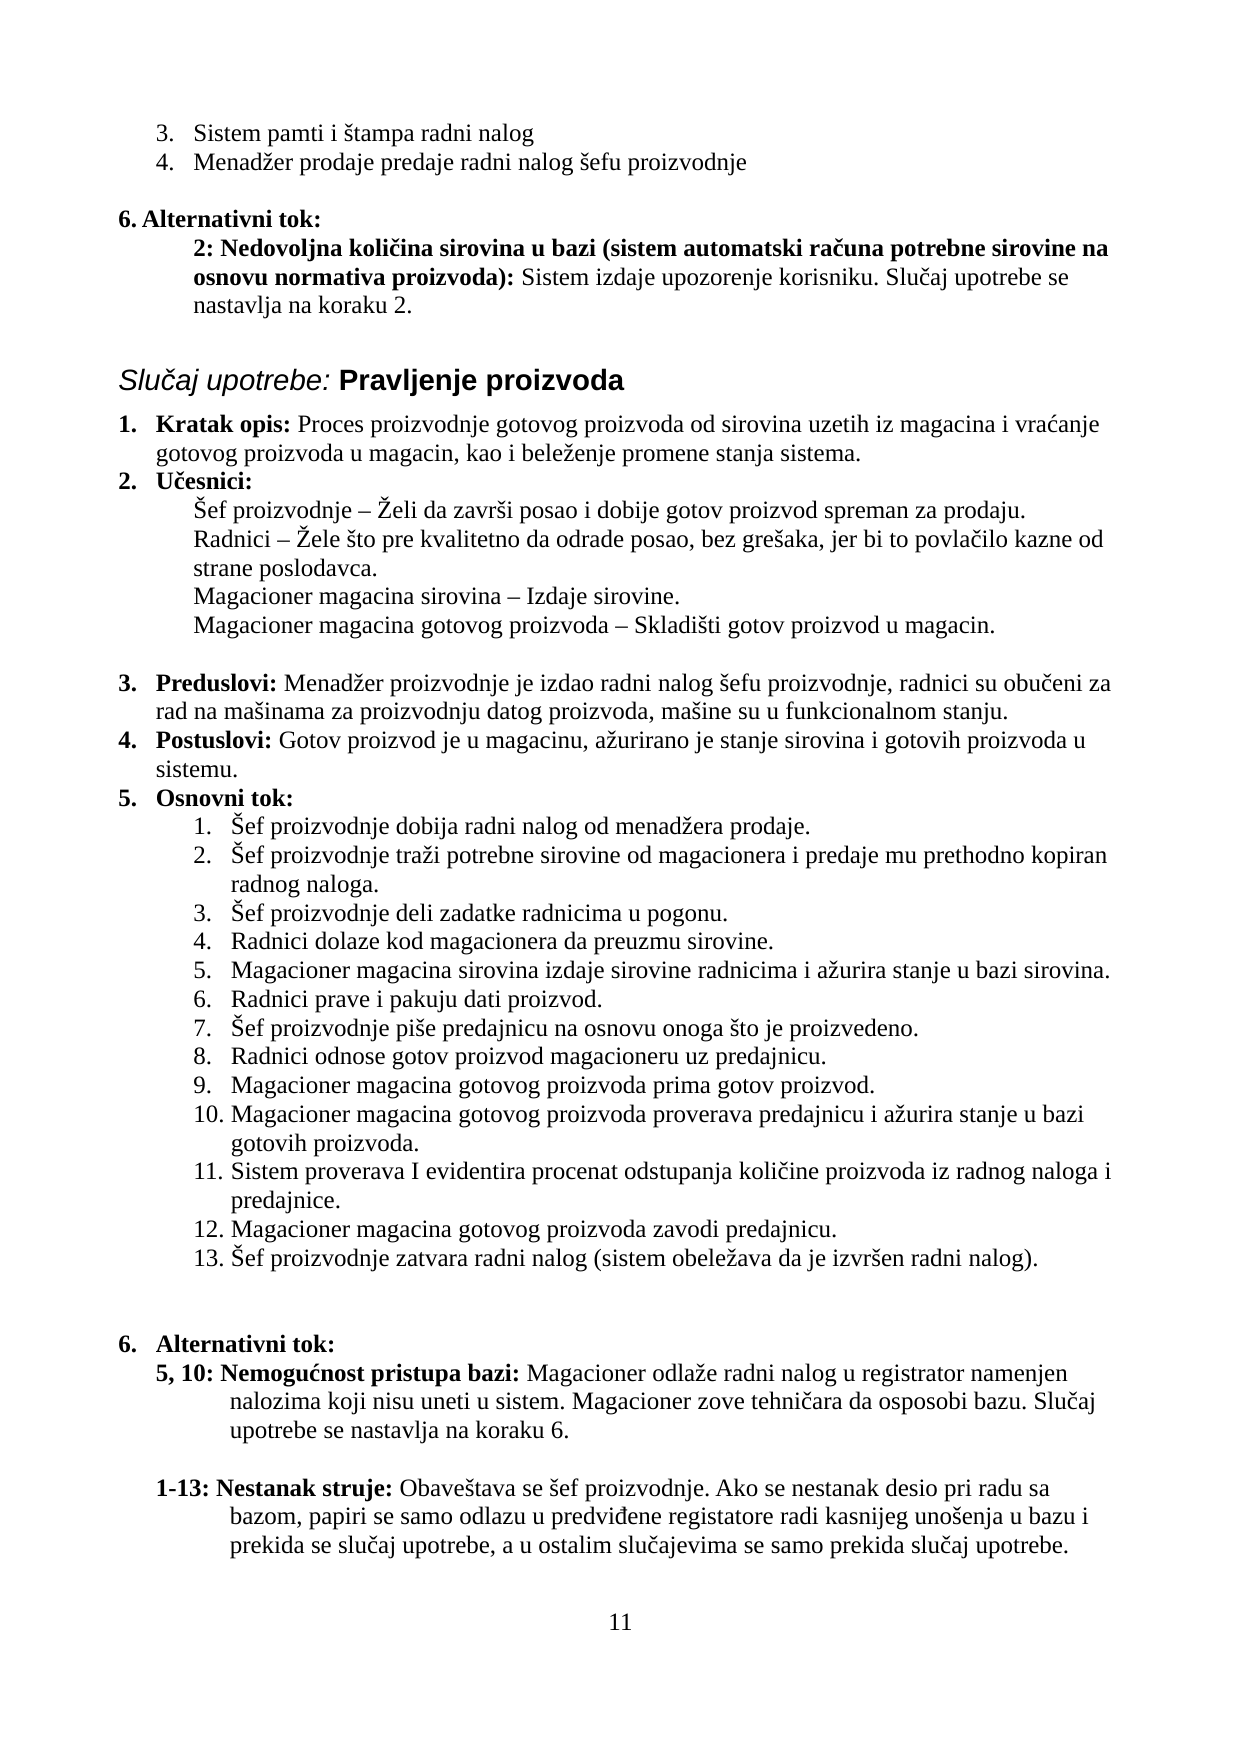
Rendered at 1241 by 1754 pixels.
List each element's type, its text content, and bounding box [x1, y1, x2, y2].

list Šef proizvodnje – Želi da završi posao i dobije gotov proizvod spreman za prodaju. [156, 495, 1122, 524]
list Šef proizvodnje traži potrebne sirovine od magacionera i predaje mu prethodno kopiran radnog naloga. [193, 840, 1122, 898]
list Šef proizvodnje piše predajnicu na osnovu onoga što je proizvedeno. [193, 1013, 1122, 1041]
list Sistem pamti i štampa radni nalog [156, 118, 1122, 147]
list Magacioner magacina gotovog proizvoda – Skladišti gotov proizvod u magacin. [156, 610, 1122, 639]
list Kratak opis: Proces proizvodnje gotovog proizvoda od sirovina uzetih iz magacina i vraćanje gotovog proizvoda u magacin, kao i beleženje promene stanja sistema. [118, 409, 1122, 466]
list 1-13: Nestanak struje: Obaveštava se šef proizvodnje. Ako se nestanak desio pri radu sa bazom, papiri se samo odlazu u predviđene registatore radi kasnijeg unošenja u bazu i prekida se slučaj upotrebe, a u ostalim slučajevima se samo prekida slučaj upotrebe. [118, 1473, 1122, 1559]
list 5, 10: Nemogućnost pristupa bazi: Magacioner odlaže radni nalog u registrator namenjen nalozima koji nisu uneti u sistem. Magacioner zove tehničara da osposobi bazu. Slučaj upotrebe se nastavlja na koraku 6. [118, 1358, 1122, 1444]
list Alternativni tok: [118, 1329, 1122, 1358]
list Menadžer prodaje predaje radni nalog šefu proizvodnje [156, 147, 1122, 176]
list Magacioner magacina sirovina – Izdaje sirovine. [156, 581, 1122, 610]
list Šef proizvodnje zatvara radni nalog (sistem obeležava da je izvršen radni nalog). [193, 1243, 1122, 1271]
subtitle Slučaj upotrebe: Pravljenje proizvoda [118, 363, 1122, 396]
list Radnici prave i pakuju dati proizvod. [193, 984, 1122, 1013]
list Šef proizvodnje dobija radni nalog od menadžera prodaje. [193, 811, 1122, 840]
list 2: Nedovoljna količina sirovina u bazi (sistem automatski računa potrebne sirovine na osnovu normativa proizvoda): Sistem izdaje upozorenje korisniku. Slučaj upotrebe se nastavlja na koraku 2. [156, 233, 1122, 319]
list Šef proizvodnje deli zadatke radnicima u pogonu. [193, 898, 1122, 926]
list Sistem proverava I evidentira procenat odstupanja količine proizvoda iz radnog naloga i predajnice. [193, 1156, 1122, 1214]
list Preduslovi: Menadžer proizvodnje je izdao radni nalog šefu proizvodnje, radnici su obučeni za rad na mašinama za proizvodnju datog proizvoda, mašine su u funkcionalnom stanju. [118, 668, 1122, 725]
list Radnici odnose gotov proizvod magacioneru uz predajnicu. [193, 1041, 1122, 1070]
list Postuslovi: Gotov proizvod je u magacinu, ažurirano je stanje sirovina i gotovih proizvoda u sistemu. [118, 725, 1122, 783]
list Magacioner magacina gotovog proizvoda proverava predajnicu i ažurira stanje u bazi gotovih proizvoda. [193, 1099, 1122, 1156]
list Učesnici: [118, 466, 1122, 495]
list Magacioner magacina gotovog proizvoda prima gotov proizvod. [193, 1070, 1122, 1099]
list Magacioner magacina gotovog proizvoda zavodi predajnicu. [193, 1214, 1122, 1243]
list Osnovni tok: [118, 783, 1122, 811]
list Radnici dolaze kod magacionera da preuzmu sirovine. [193, 926, 1122, 955]
list Magacioner magacina sirovina izdaje sirovine radnicima i ažurira stanje u bazi sirovina. [193, 955, 1122, 984]
list Radnici – Žele što pre kvalitetno da odrade posao, bez grešaka, jer bi to povlačilo kazne od strane poslodavca. [156, 524, 1122, 581]
text 6. Alternativni tok: [118, 204, 1122, 233]
